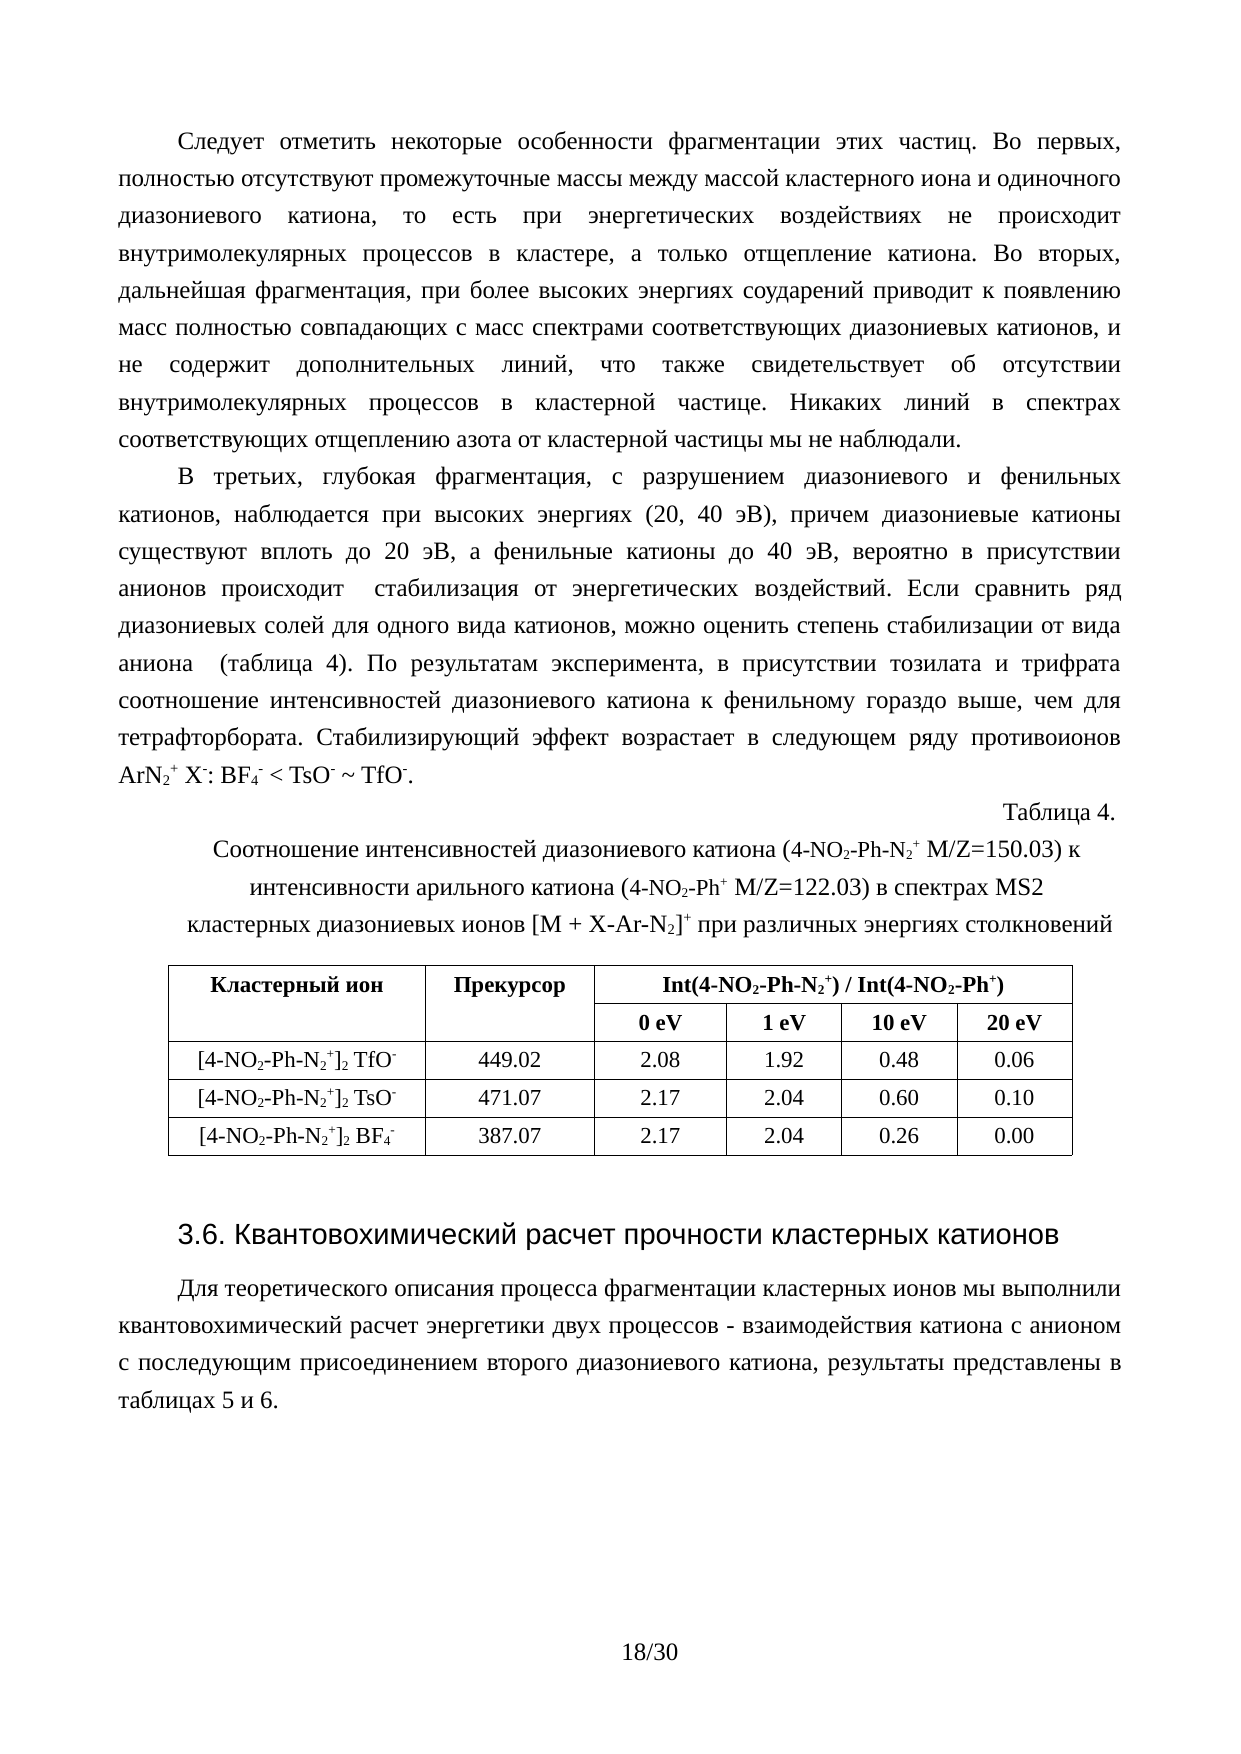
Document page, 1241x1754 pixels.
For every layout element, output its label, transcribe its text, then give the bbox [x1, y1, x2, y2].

table_cell 471.07 [426, 1080, 594, 1117]
table_cell 387.07 [426, 1118, 594, 1154]
table_cell 2.04 [727, 1080, 841, 1117]
table_cell 10 eV [842, 1004, 957, 1041]
table_cell 0.26 [842, 1118, 957, 1154]
table_cell 449.02 [426, 1042, 594, 1079]
table_cell 0 eV [595, 1004, 726, 1041]
table_cell 2.17 [595, 1080, 726, 1117]
table_header Int(4-NO2-Ph-N2+) / Int(4-NO2-Ph+) [595, 966, 1072, 1003]
table_header Кластерный ион [169, 966, 425, 1041]
table_cell 1 eV [727, 1004, 841, 1041]
text интенсивности арильного катиона (4-NO2-Ph+ M/Z=122.03) в спектрах MS2 [118, 872, 1122, 900]
subtitle 3.6. Квантовохимический расчет прочности кластерных катионов [177, 1217, 1122, 1250]
table_cell 0.06 [958, 1042, 1072, 1079]
table_cell 2.17 [595, 1118, 726, 1154]
text Таблица 4. [118, 797, 1122, 826]
table_cell 1.92 [727, 1042, 841, 1079]
table_cell 20 eV [958, 1004, 1072, 1041]
table_cell 2.04 [727, 1118, 841, 1154]
table_cell [4-NO2-Ph-N2+]2 BF4- [169, 1118, 425, 1154]
table_cell 0.48 [842, 1042, 957, 1079]
table_cell 0.10 [958, 1080, 1072, 1117]
table_header Прекурсор [426, 966, 594, 1041]
table_cell [4-NO2-Ph-N2+]2 TfO- [169, 1042, 425, 1079]
text кластерных диазониевых ионов [M + X-Ar-N2]+ при различных энергиях столкновений [118, 909, 1122, 938]
table_cell 0.00 [958, 1118, 1072, 1154]
text Для теоретического описания процесса фрагментации кластерных ионов мы выполнили квантовохимический расчет энергетики двух процессов - взаимодействия катиона с анионом с последующим присоединением второго диазониевого катиона, результаты представлены в таблицах 5 и 6. [118, 1273, 1122, 1413]
text Следует отметить некоторые особенности фрагментации этих частиц. Во первых, полностью отсутствуют промежуточные массы между массой кластерного иона и одиночного диазониевого катиона, то есть при энергетических воздействиях не происходит внутримолекулярных процессов в кластере, а только отщепление катиона. Во вторых, дальнейшая фрагментация, при более высоких энергиях соударений приводит к появлению масс полностью совпадающих с масс спектрами соответствующих диазониевых катионов, и не содержит дополнительных линий, что также свидетельствует об отсутствии внутримолекулярных процессов в кластерной частице. Никаких линий в спектрах соответствующих отщеплению азота от кластерной частицы мы не наблюдали. [118, 126, 1122, 453]
text Соотношение интенсивностей диазониевого катиона (4-NO2-Ph-N2+ M/Z=150.03) к [118, 834, 1122, 863]
table_cell 0.60 [842, 1080, 957, 1117]
text В третьих, глубокая фрагментация, с разрушением диазониевого и фенильных катионов, наблюдается при высоких энергиях (20, 40 эВ), причем диазониевые катионы существуют вплоть до 20 эВ, а фенильные катионы до 40 эВ, вероятно в присутствии анионов происходит стабилизация от энергетических воздействий. Если сравнить ряд диазониевых солей для одного вида катионов, можно оценить степень стабилизации от вида аниона (таблица 4). По результатам эксперимента, в присутствии тозилата и трифрата соотношение интенсивностей диазониевого катиона к фенильному гораздо выше, чем для тетрафторбората. Стабилизирующий эффект возрастает в следующем ряду противоионов ArN2+ X-: BF4- < TsO- ~ TfO-. [118, 461, 1122, 788]
table_cell [4-NO2-Ph-N2+]2 TsO- [169, 1080, 425, 1117]
table_cell 2.08 [595, 1042, 726, 1079]
